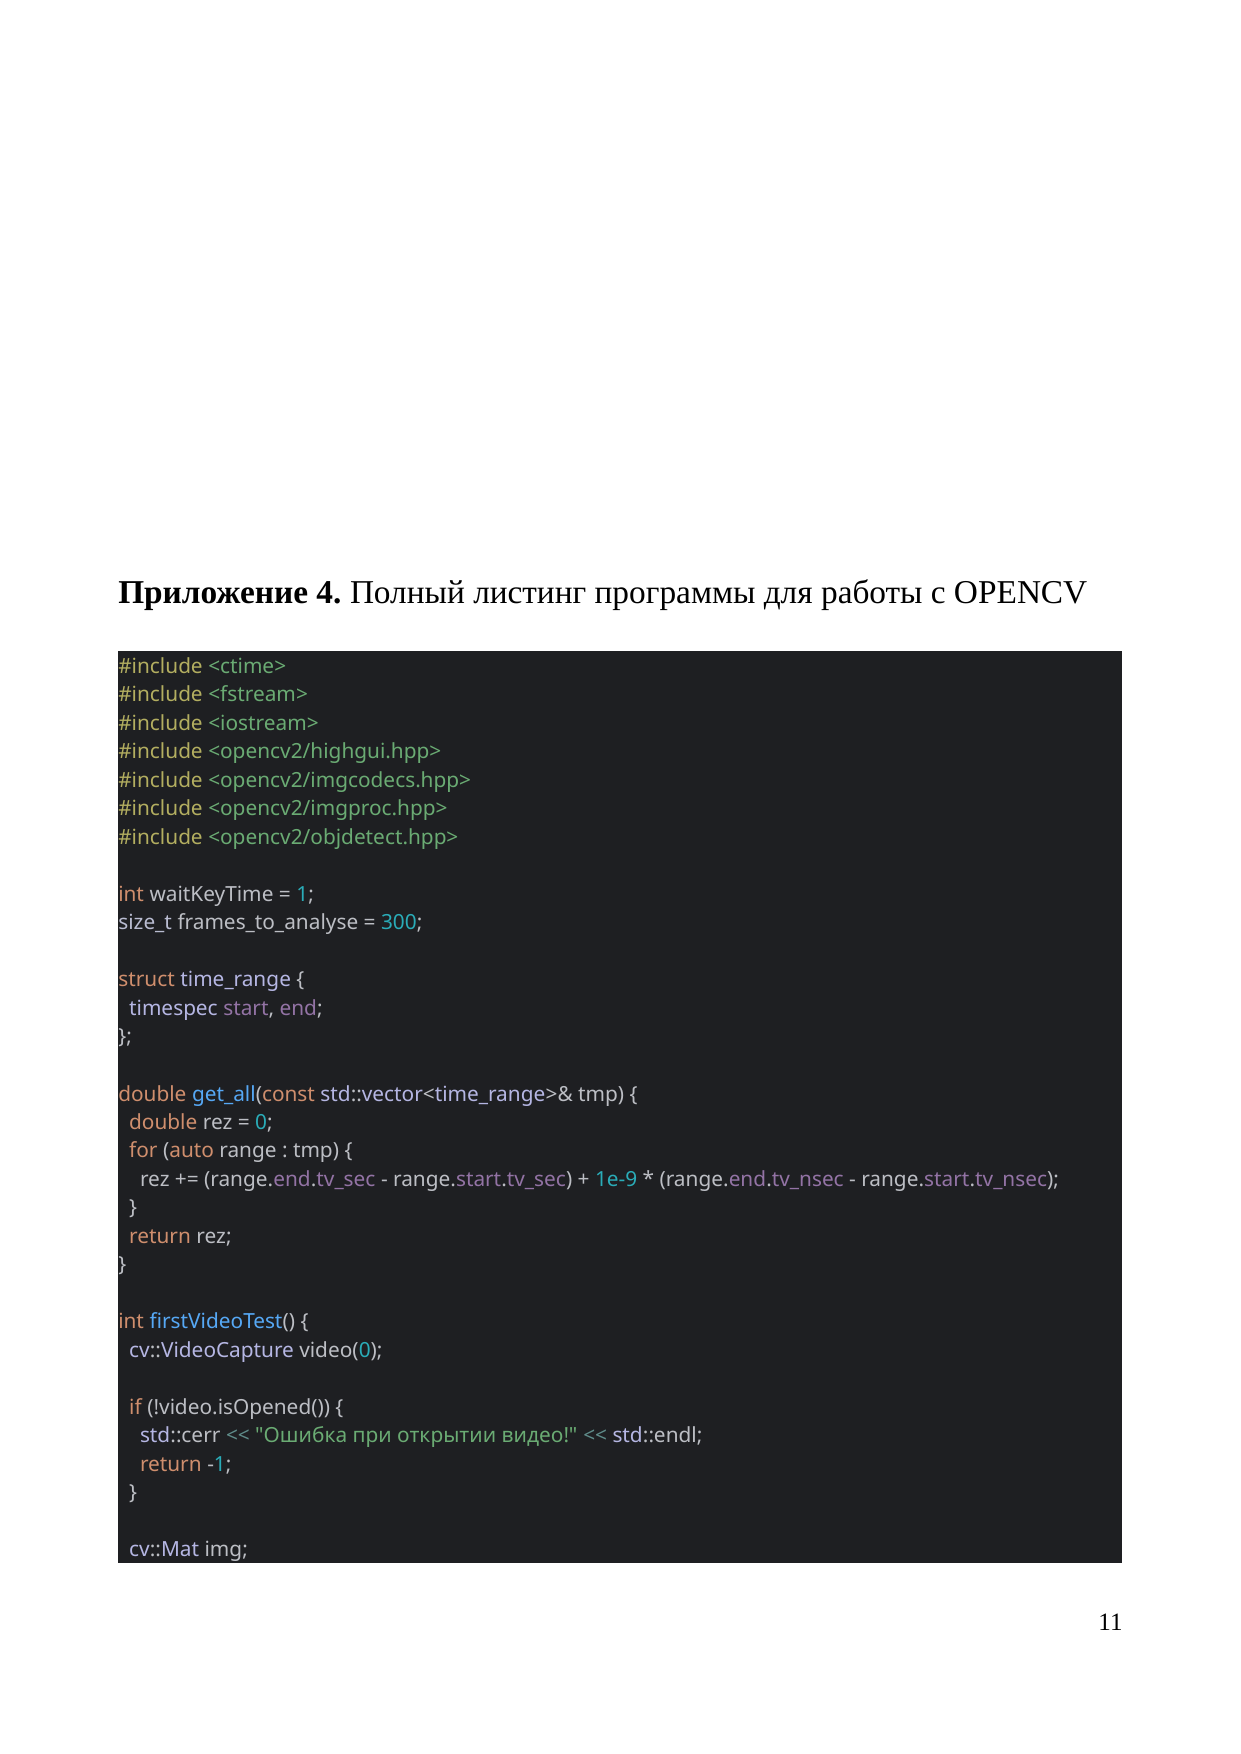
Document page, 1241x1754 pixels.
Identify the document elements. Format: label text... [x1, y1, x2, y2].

text #include <ctime> #include <fstream> #include <iostream> #include <opencv2/highgui.hpp> #include <opencv2/imgcodecs.hpp> #include <opencv2/imgproc.hpp> #include <opencv2/objdetect.hpp> int waitKeyTime = 1; size_t frames_to_analyse = 300; struct time_range { timespec start, end; }; double get_all(const std::vector<time_range>& tmp) { double rez = 0; for (auto range : tmp) { rez += (range.end.tv_sec - range.start.tv_sec) + 1e-9 * (range.end.tv_nsec - range.start.tv_nsec); } return rez; } int firstVideoTest() { cv::VideoCapture video(0); if (!video.isOpened()) { std::cerr << "Ошибка при открытии видео!" << std::endl; return -1; } cv::Mat img; [118, 651, 1122, 1563]
subtitle Приложение 4. Полный листинг программы для работы с OPENCV [118, 572, 1122, 610]
